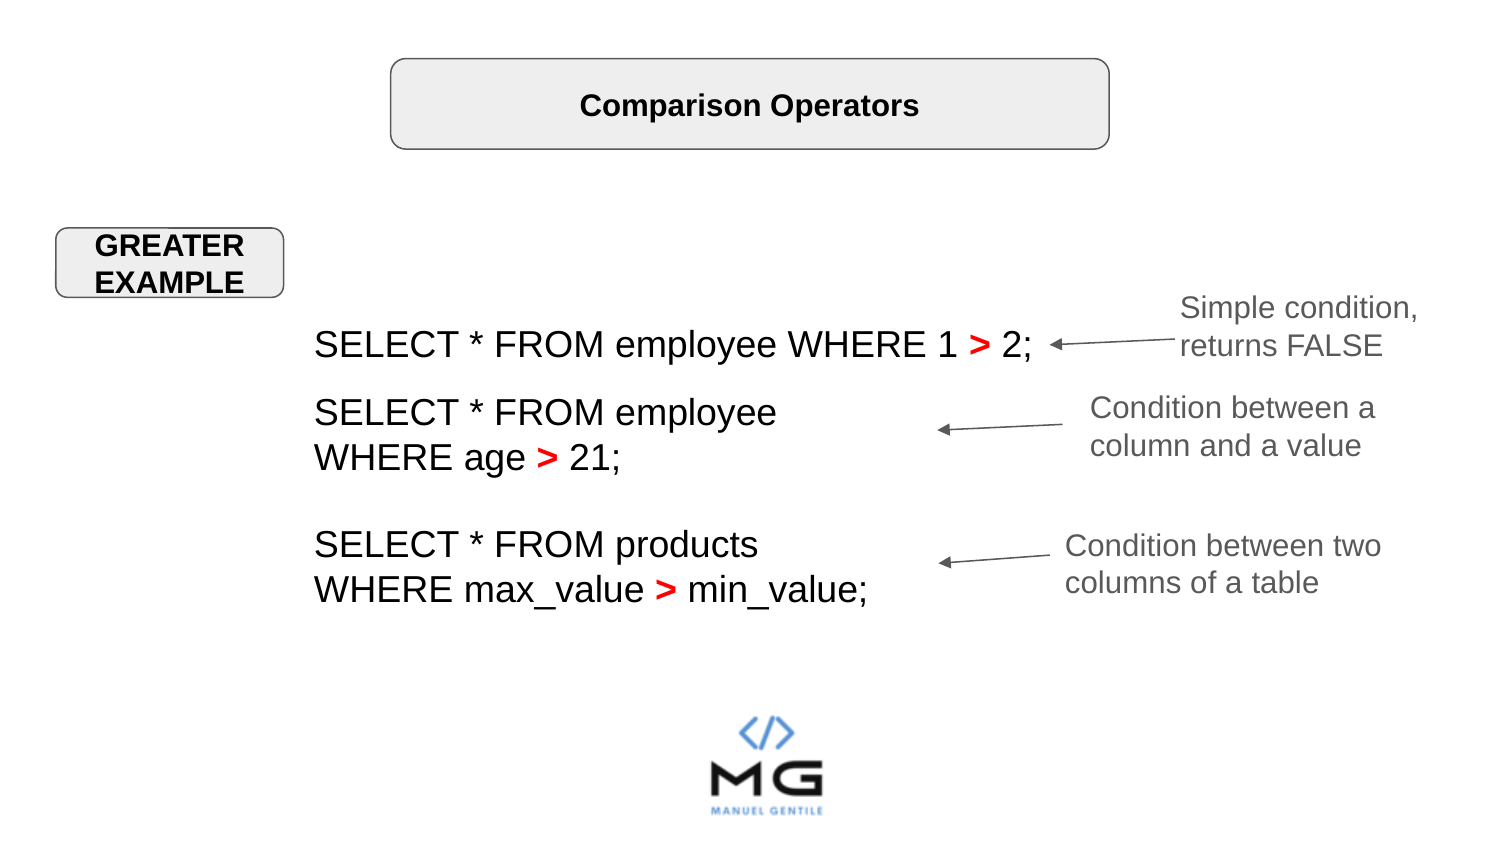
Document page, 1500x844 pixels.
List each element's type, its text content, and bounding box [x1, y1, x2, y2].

text_box SELECT * FROM employee WHERE age > 21; [298, 372, 1066, 443]
text_box Condition between two columns of a table [1049, 509, 1473, 601]
text_box GREATER EXAMPLE [55, 227, 284, 298]
text_box SELECT * FROM employee WHERE 1 > 2; [298, 305, 1087, 375]
text_box Comparison Operators [390, 58, 1110, 150]
picture [688, 687, 846, 844]
text_box Condition between a column and a value [1074, 372, 1473, 463]
text_box Simple condition, returns FALSE [1164, 272, 1437, 316]
text_box SELECT * FROM products WHERE max_value > min_value; [298, 505, 1066, 575]
